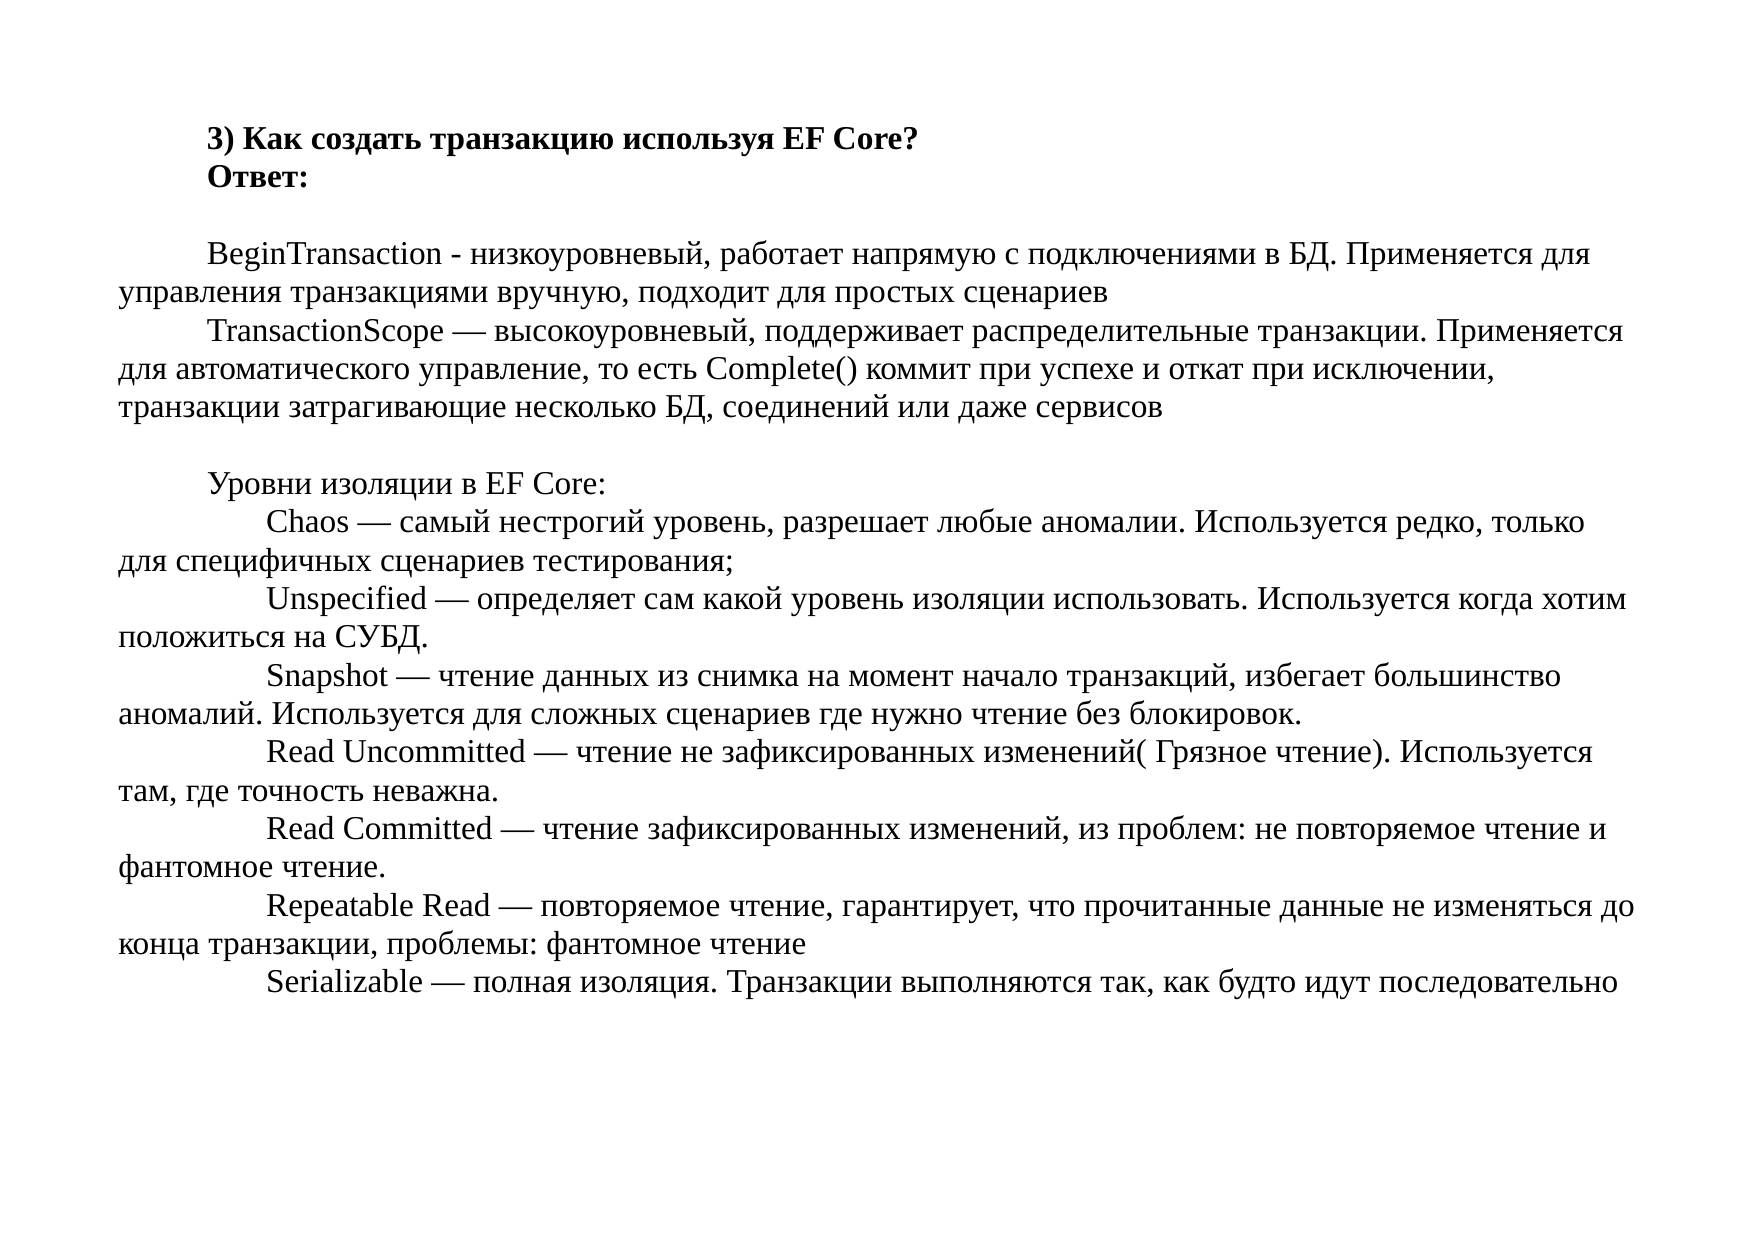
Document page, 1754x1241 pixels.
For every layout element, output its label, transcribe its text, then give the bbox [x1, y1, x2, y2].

text TransactionScope — высокоуровневый, поддерживает распределительные транзакции. Применяется для автоматического управление, то есть Complete() коммит при успехе и откат при исключении, транзакции затрагивающие несколько БД, соединений или даже сервисов [118, 310, 1636, 425]
text Ответ: [118, 156, 1636, 195]
text Serializable — полная изоляция. Транзакции выполняются так, как будто идут последовательно [118, 961, 1636, 1000]
text Snapshot — чтение данных из снимка на момент начало транзакций, избегает большинство аномалий. Используется для сложных сценариев где нужно чтение без блокировок. [118, 655, 1636, 731]
text Chaos — самый нестрогий уровень, разрешает любые аномалии. Используется редко, только для специфичных сценариев тестирования; [118, 501, 1636, 578]
text Unspecified — определяет сам какой уровень изоляции использовать. Используется когда хотим положиться на СУБД. [118, 578, 1636, 655]
text Read Committed — чтение зафиксированных изменений, из проблем: не повторяемое чтение и фантомное чтение. [118, 808, 1636, 885]
text Repeatable Read — повторяемое чтение, гарантирует, что прочитанные данные не изменяться до конца транзакции, проблемы: фантомное чтение [118, 885, 1636, 961]
text Read Uncommitted — чтение не зафиксированных изменений( Грязное чтение). Используется там, где точность неважна. [118, 731, 1636, 808]
text BeginTransaction - низкоуровневый, работает напрямую с подключениями в БД. Применяется для управления транзакциями вручную, подходит для простых сценариев [118, 233, 1636, 310]
text Уровни изоляции в EF Core: [118, 463, 1636, 501]
text 3) Как создать транзакцию используя EF Core? [118, 118, 1636, 156]
